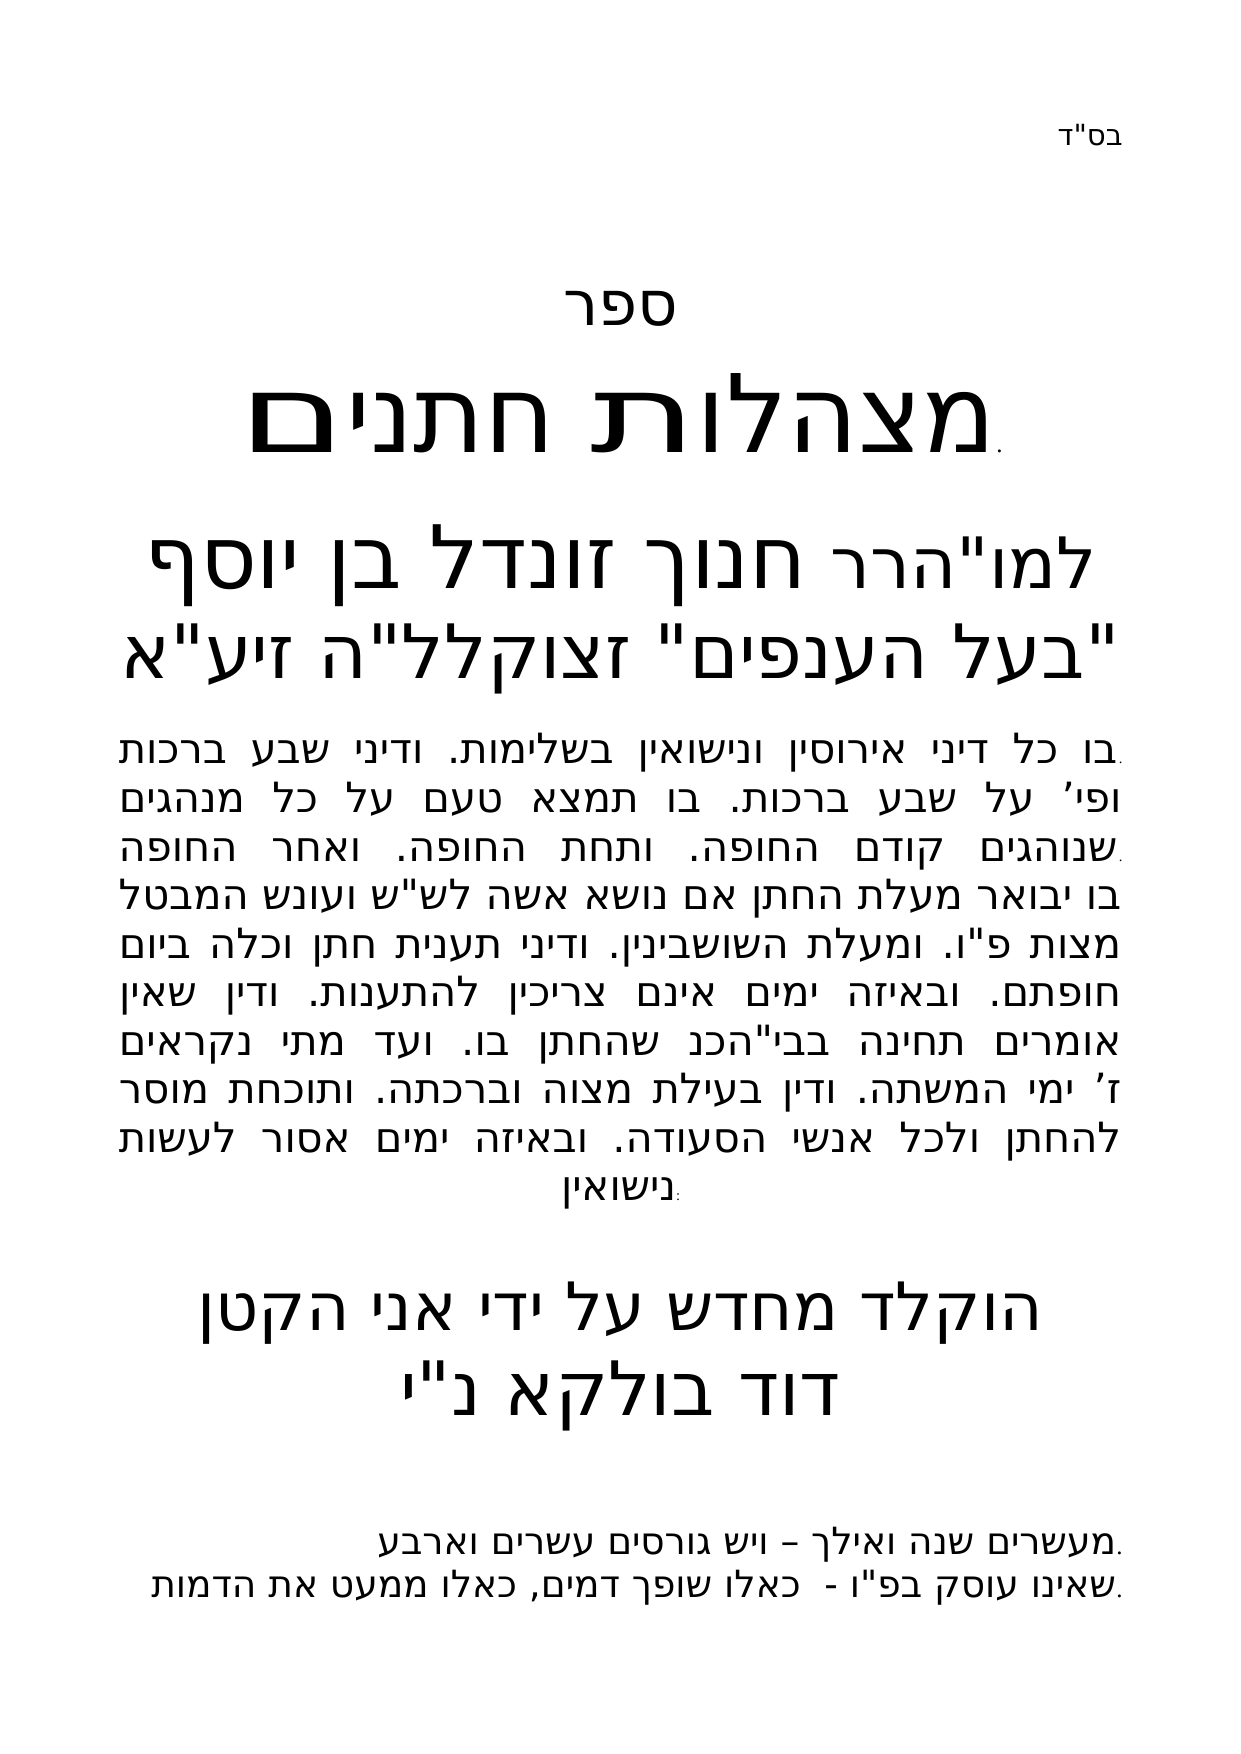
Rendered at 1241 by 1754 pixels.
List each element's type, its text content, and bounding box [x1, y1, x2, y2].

text ז’ ימי המשתה. ודין בעילת מצוה וברכתה. ותוכחת מוסר [118, 1065, 1122, 1113]
text בס"ד [118, 118, 1122, 152]
text להחתן ולכל אנשי הסעודה. ובאיזה ימים אסור לעשות [118, 1113, 1122, 1162]
text אומרים תחינה בבי"הכנ שהחתן בו. ועד מתי נקראים [118, 1016, 1122, 1065]
text נישואין: [118, 1162, 1122, 1211]
text ספר [118, 267, 1122, 340]
text שנוהגים קודם החופה. ותחת החופה. ואחר החופה. [118, 822, 1122, 871]
text בו כל דיני אירוסין ונישואין בשלימות. ודיני שבע ברכות. [118, 725, 1122, 774]
text דוד בולקא נ"י [118, 1346, 1122, 1433]
text למו"הרר חנוך זונדל בן יוסף "בעל הענפים" זצוקלל"ה זיע"א [118, 507, 1122, 696]
text מצות פ"ו. ומעלת השושבינין. ודיני תענית חתן וכלה ביום [118, 919, 1122, 968]
text הוקלד מחדש על ידי אני הקטן [118, 1268, 1122, 1346]
text ופי’ על שבע ברכות. בו תמצא טעם על כל מנהגים [118, 774, 1122, 822]
text שאינו עוסק בפ"ו - כאלו שופך דמים, כאלו ממעט את הדמות. [118, 1563, 1122, 1607]
text בו יבואר מעלת החתן אם נושא אשה לש"ש ועונש המבטל [118, 871, 1122, 919]
text חופתם. ובאיזה ימים אינם צריכין להתענות. ודין שאין [118, 968, 1122, 1016]
text מעשרים שנה ואילך – ויש גורסים עשרים וארבע. [118, 1519, 1122, 1563]
text מצהלות חתנים. [118, 352, 1122, 478]
